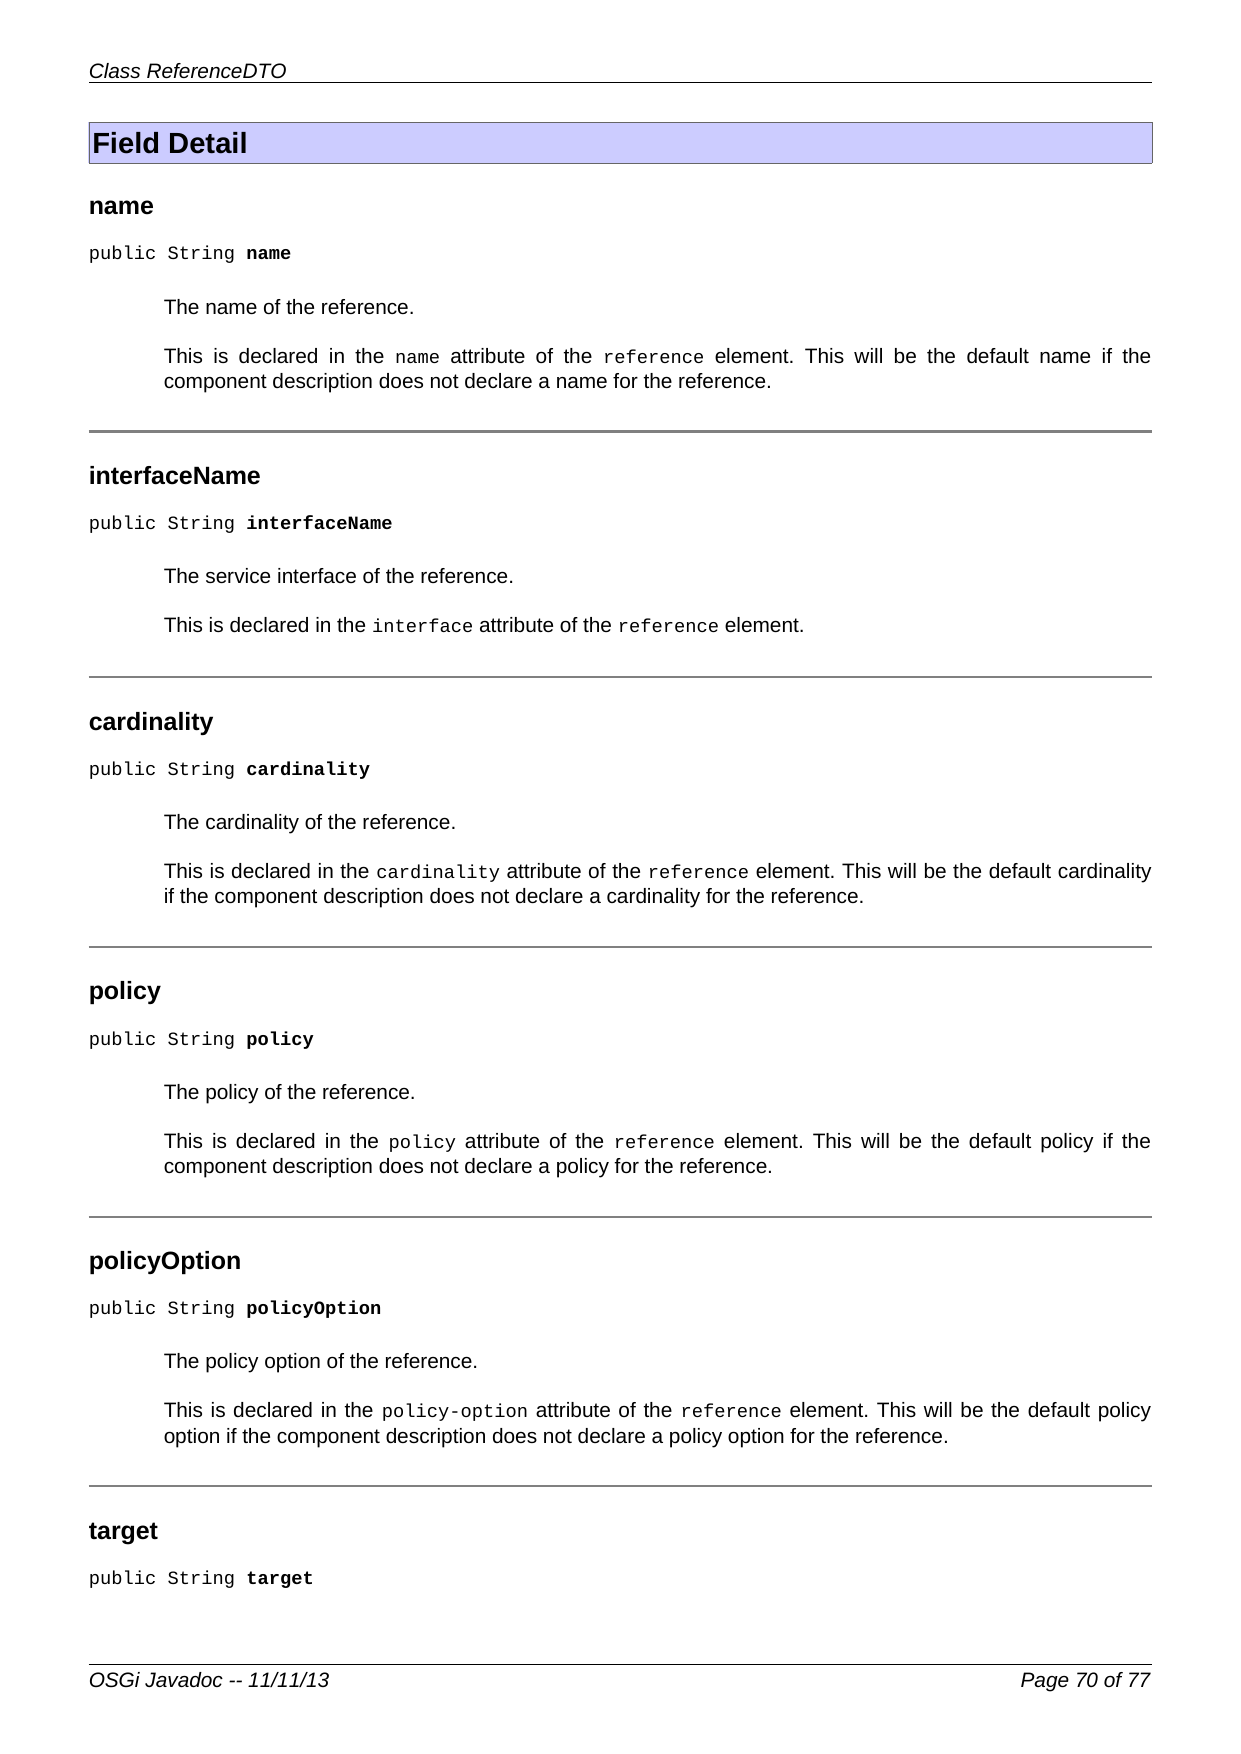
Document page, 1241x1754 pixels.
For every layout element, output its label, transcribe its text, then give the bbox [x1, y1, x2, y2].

text public String policyOption [88, 1299, 1152, 1320]
text public String policy [88, 1029, 1152, 1051]
text This is declared in the name attribute of the reference element. This will be the default name if the component description does not declare a name for the reference. [163, 343, 1152, 393]
text public String target [88, 1569, 1152, 1590]
subtitle target [88, 1516, 1152, 1544]
text The name of the reference. [163, 294, 1152, 318]
subtitle policyOption [88, 1246, 1152, 1275]
text This is declared in the interface attribute of the reference element. [163, 613, 1152, 638]
subtitle policy [88, 976, 1152, 1005]
text public String name [88, 244, 1152, 265]
text This is declared in the cardinality attribute of the reference element. This will be the default cardinality if the component description does not declare a cardinality for the reference. [163, 859, 1152, 908]
text The policy of the reference. [163, 1080, 1152, 1104]
text This is declared in the policy-option attribute of the reference element. This will be the default policy option if the component description does not declare a policy option for the reference. [163, 1398, 1152, 1447]
text public String interfaceName [88, 514, 1152, 535]
subtitle name [88, 191, 1152, 220]
subtitle cardinality [88, 707, 1152, 735]
text The policy option of the reference. [163, 1349, 1152, 1373]
text This is declared in the policy attribute of the reference element. This will be the default policy if the component description does not declare a policy for the reference. [163, 1129, 1152, 1178]
text The service interface of the reference. [163, 564, 1152, 588]
text The cardinality of the reference. [163, 810, 1152, 834]
subtitle Field Detail [90, 123, 1152, 163]
subtitle interfaceName [88, 461, 1152, 490]
text public String cardinality [88, 759, 1152, 781]
